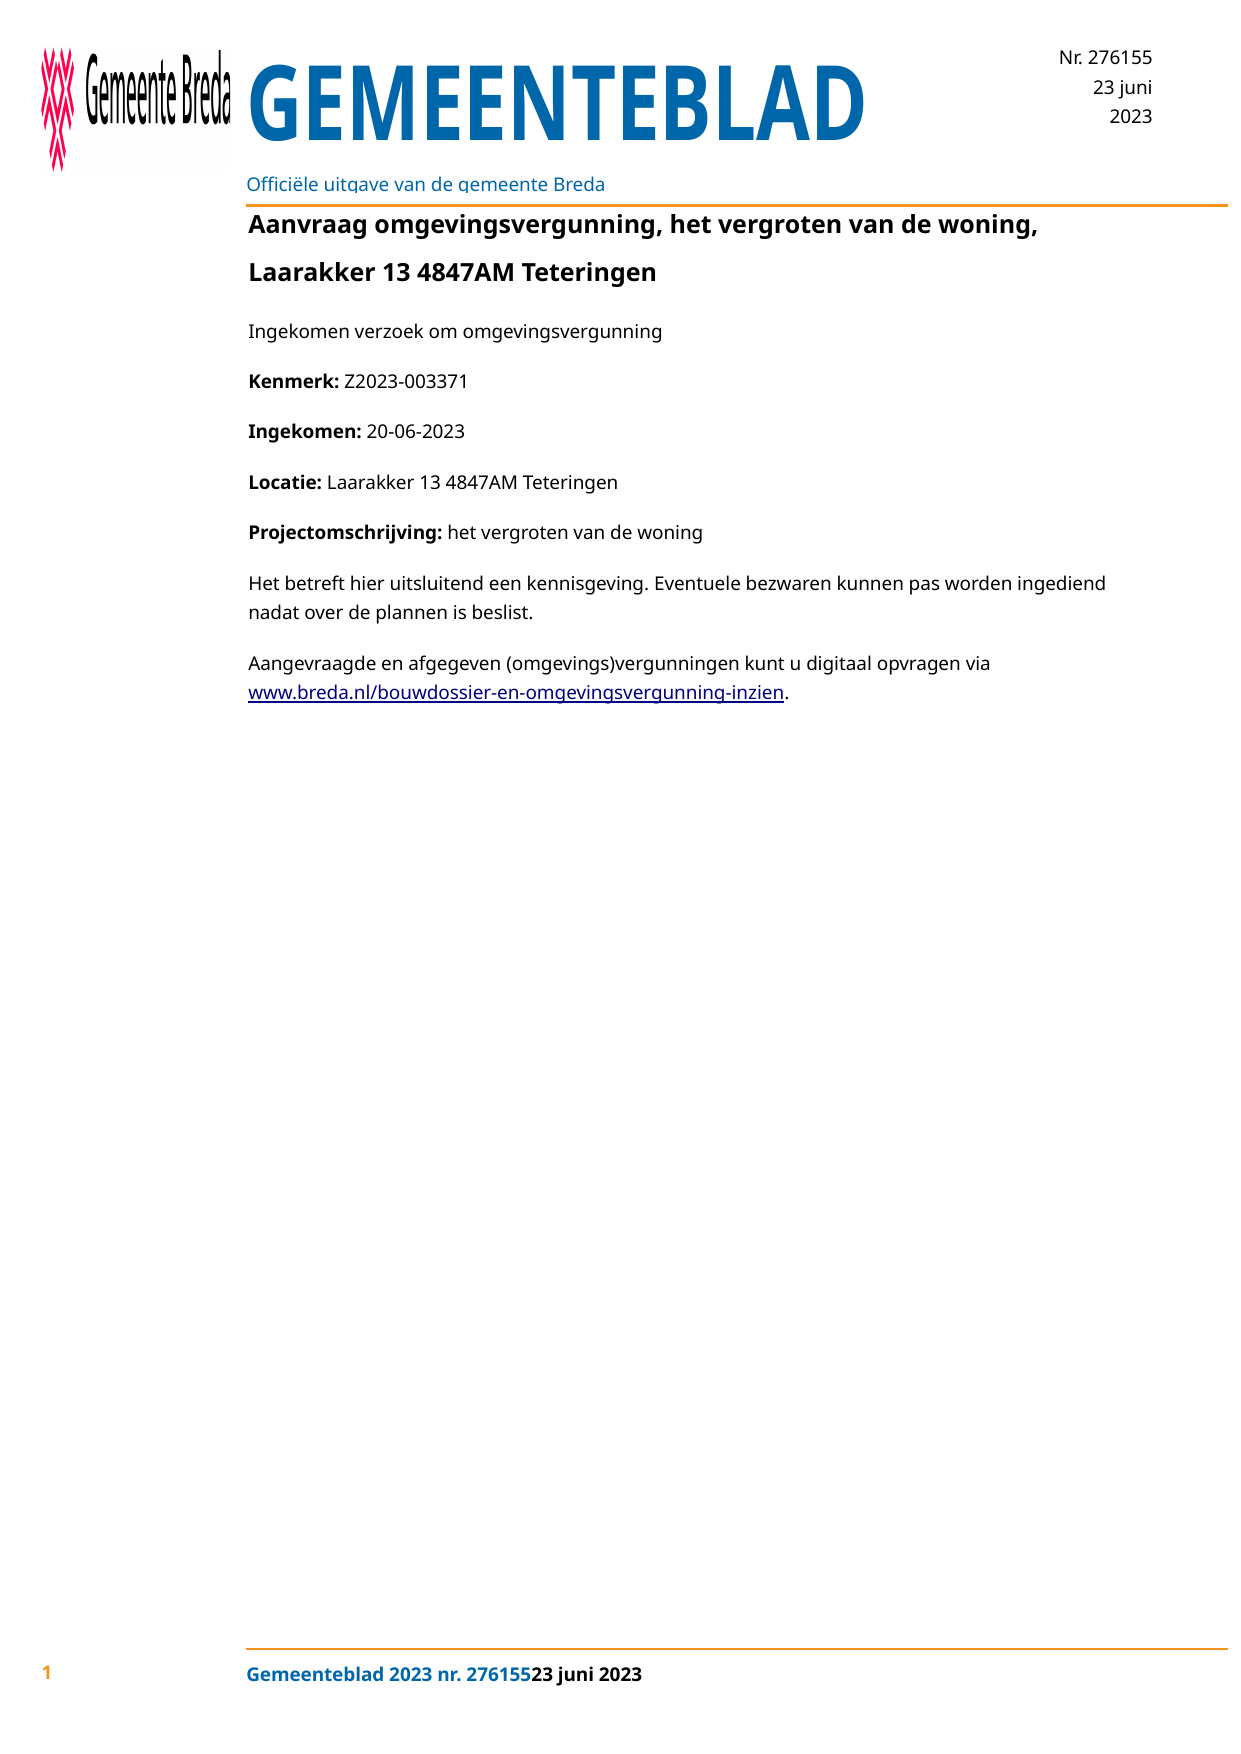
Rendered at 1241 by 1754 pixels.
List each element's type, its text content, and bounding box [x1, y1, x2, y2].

text Projectomschrijving: het vergroten van de woning [248, 519, 1152, 545]
text Locatie: Laarakker 13 4847AM Teteringen [248, 469, 1152, 495]
text Aangevraagde en afgegeven (omgevings)vergunningen kunt u digitaal opvragen via www.breda.nl/bouwdossier-en-omgevingsvergunning-inzien. [248, 650, 1152, 705]
text Ingekomen verzoek om omgevingsvergunning [248, 318, 1152, 344]
text Ingekomen: 20-06-2023 [248, 419, 1152, 444]
text Kenmerk: Z2023-003371 [248, 368, 1152, 394]
text Aanvraag omgevingsvergunning, het vergroten van de woning, Laarakker 13 4847AM Teteringen [248, 207, 1152, 288]
picture [41, 47, 231, 172]
text Het betreft hier uitsluitend een kennisgeving. Eventuele bezwaren kunnen pas worden ingediend nadat over de plannen is beslist. [248, 570, 1152, 625]
